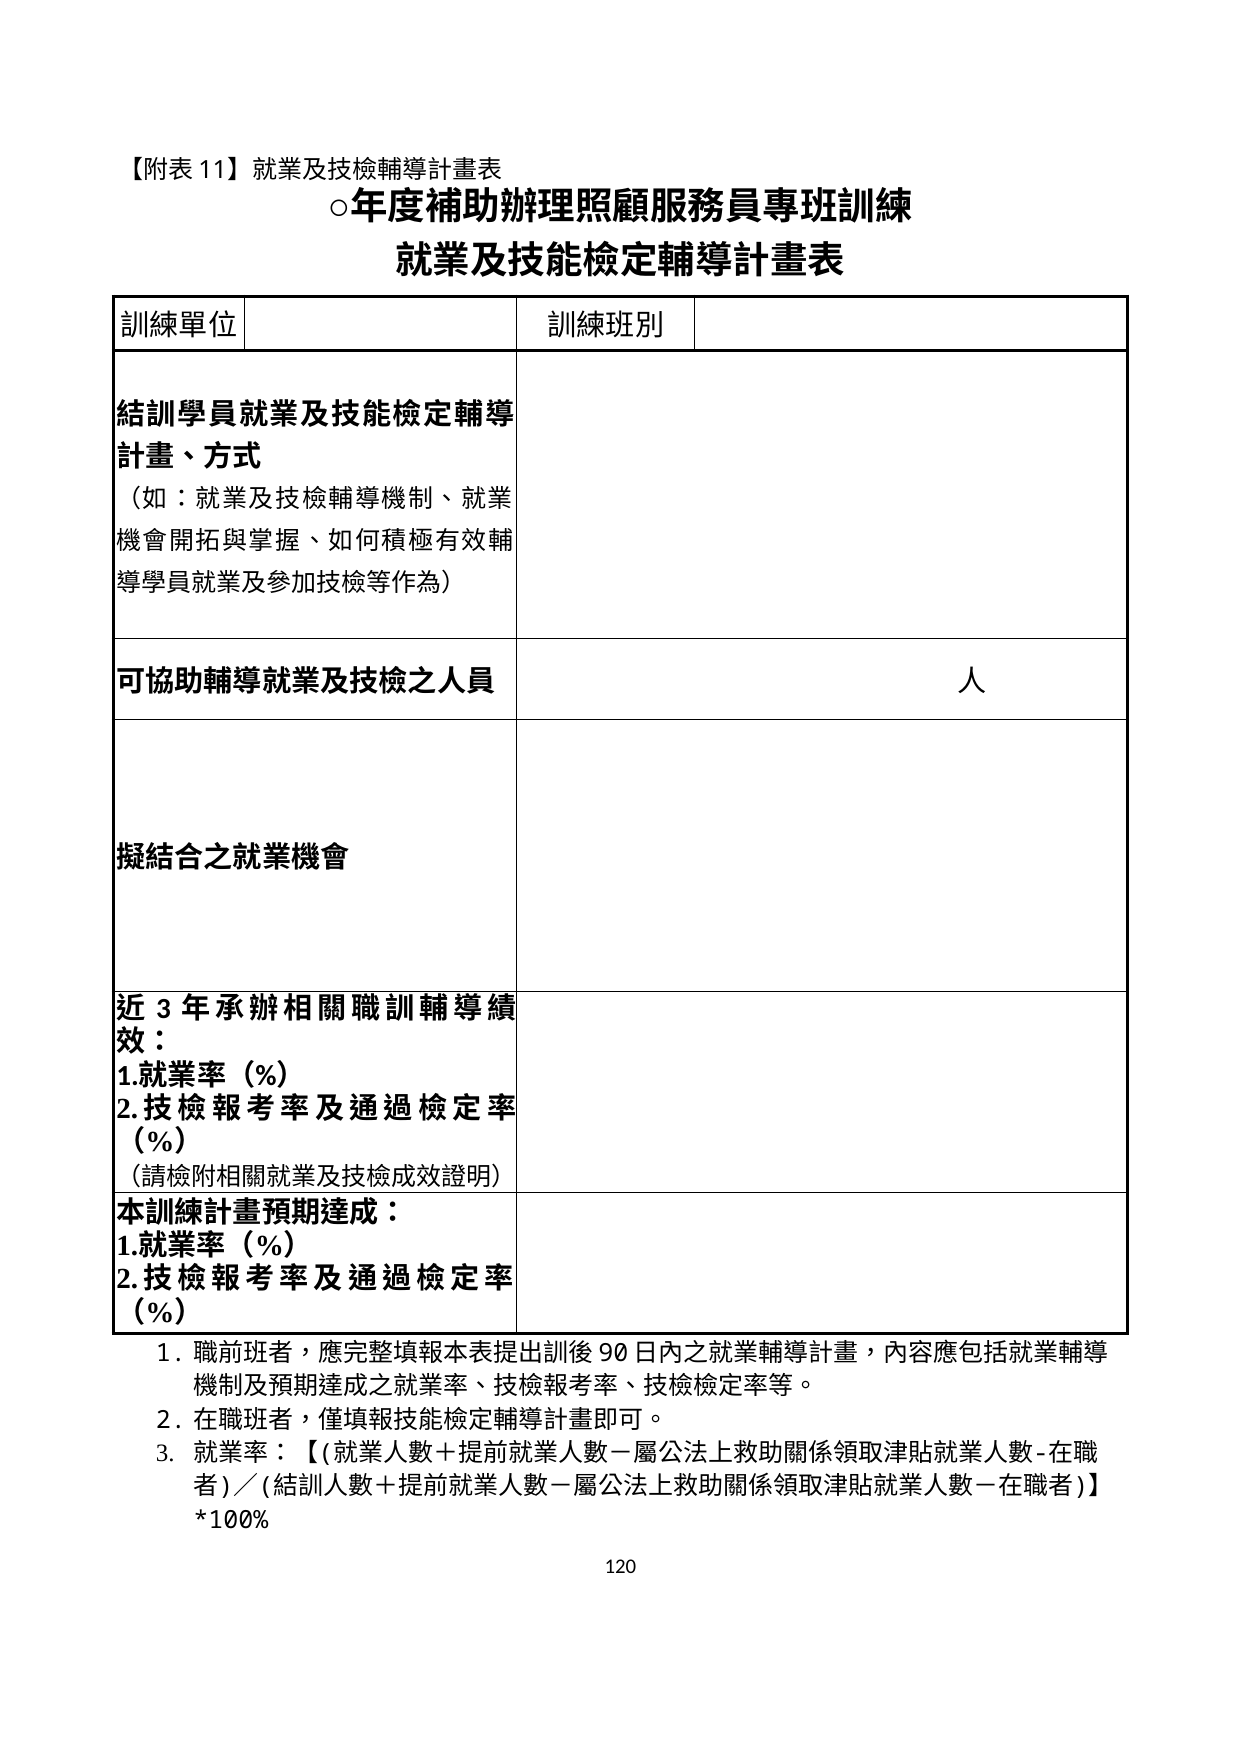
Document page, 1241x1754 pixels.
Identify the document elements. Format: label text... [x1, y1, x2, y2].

table_cell 結訓學員就業及技能檢定輔導計畫、方式 （如：就業及技檢輔導機制、就業機會開拓與掌握、如何積極有效輔導學員就業及參加技檢等作為） [115, 352, 516, 638]
table_header [695, 298, 1126, 349]
list 就業率：【(就業人數＋提前就業人數－屬公法上救助關係領取津貼就業人數-在職者)／(結訓人數＋提前就業人數－屬公法上救助關係領取津貼就業人數－在職者)】*100% [156, 1435, 1122, 1535]
table_cell 近3年承辦相關職訓輔導績效： 1.就業率（%） 2.技檢報考率及通過檢定率（%） （請檢附相關就業及技檢成效證明） [115, 992, 516, 1192]
table_cell [517, 992, 1126, 1192]
table_cell [517, 352, 1126, 638]
table_cell 本訓練計畫預期達成： 1.就業率（%） 2.技檢報考率及通過檢定率（%） [115, 1193, 516, 1332]
table_header 訓練單位 [115, 298, 244, 349]
table_cell 可協助輔導就業及技檢之人員 [115, 639, 516, 719]
table_cell 擬結合之就業機會 [115, 720, 516, 991]
text ○年度補助辦理照顧服務員專班訓練 [118, 186, 1122, 228]
list 職前班者，應完整填報本表提出訓後90日內之就業輔導計畫，內容應包括就業輔導機制及預期達成之就業率、技檢報考率、技檢檢定率等。 [156, 1335, 1122, 1401]
table_header 訓練班別 [517, 298, 694, 349]
list 在職班者，僅填報技能檢定輔導計畫即可。 [156, 1401, 1122, 1435]
text 就業及技能檢定輔導計畫表 [118, 240, 1122, 282]
subtitle 【附表11】就業及技檢輔導計畫表 [118, 150, 1122, 186]
table_cell [517, 720, 1126, 991]
table_cell 人 [517, 639, 1126, 719]
table_header [245, 298, 516, 349]
table_cell [517, 1193, 1126, 1332]
